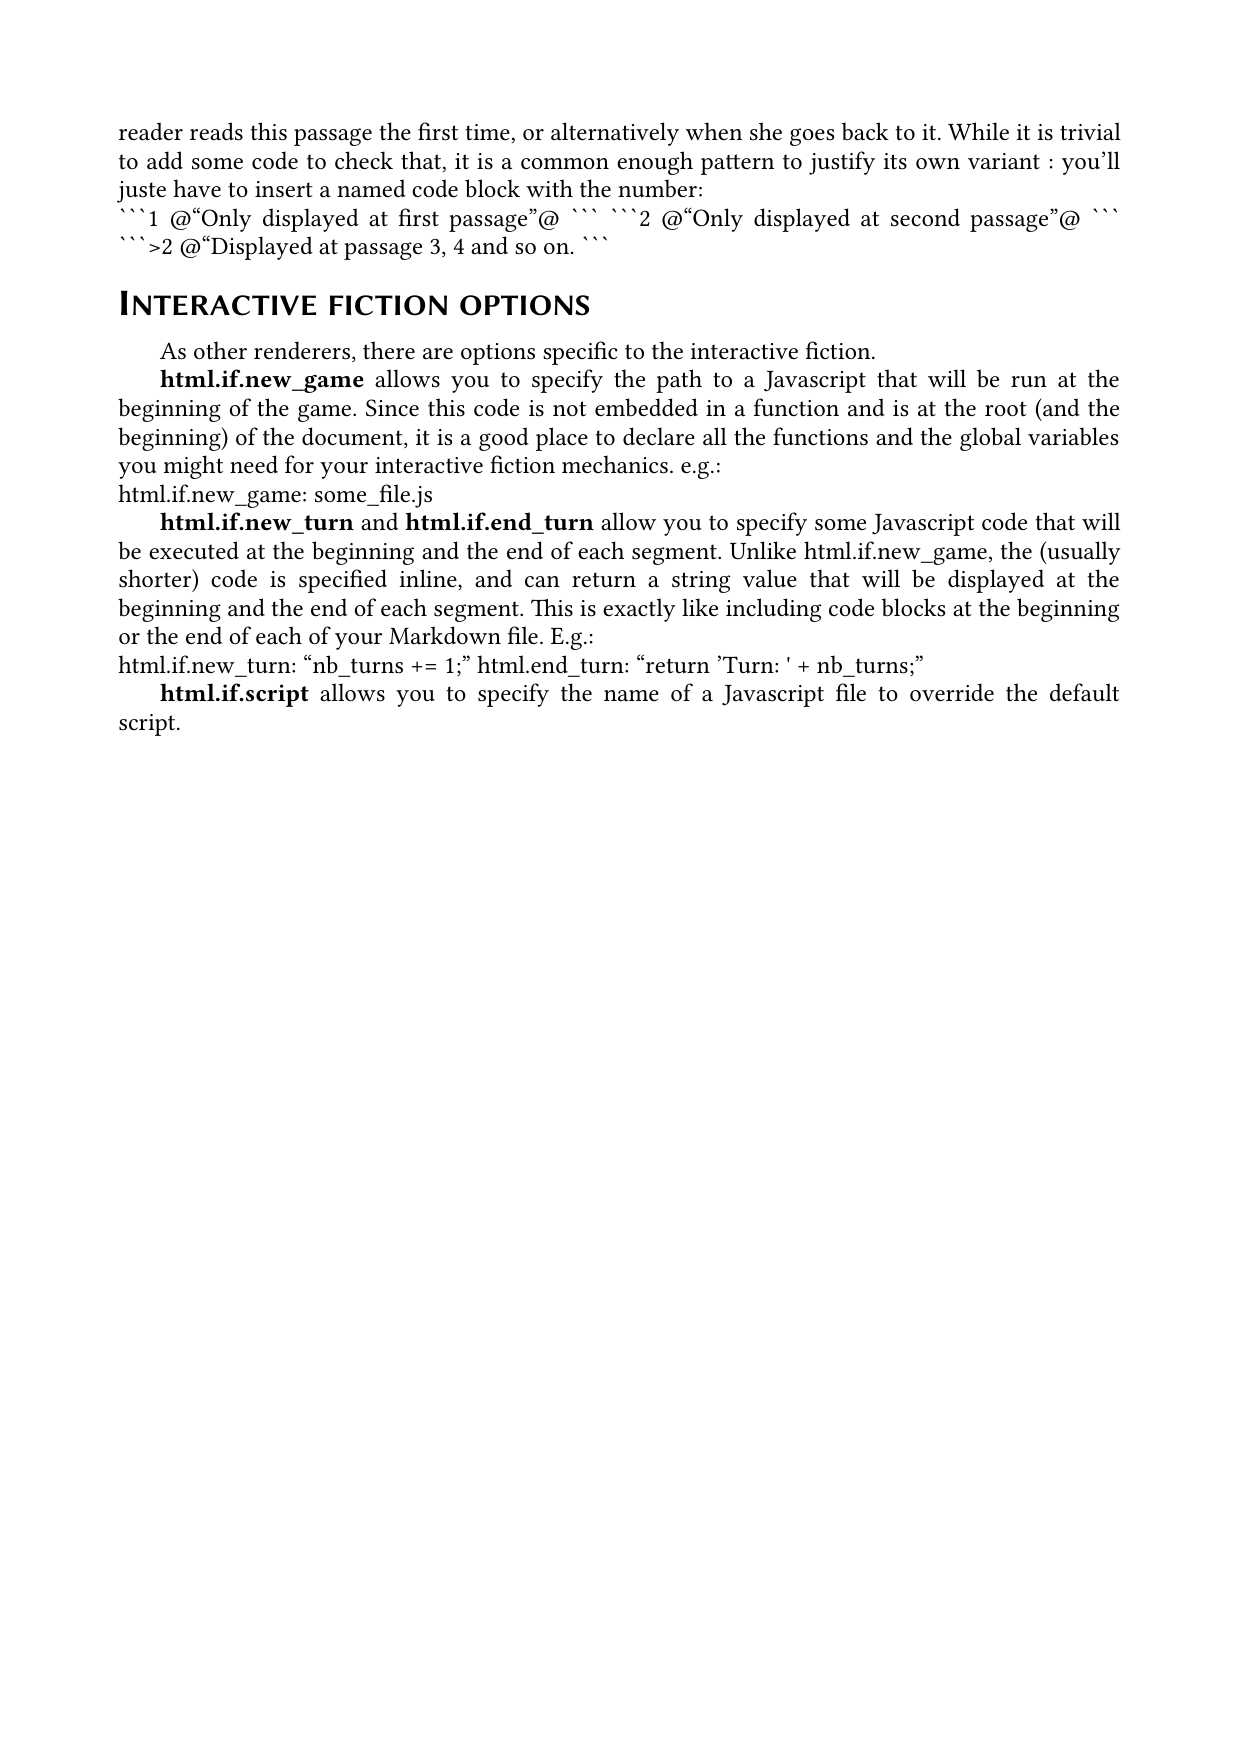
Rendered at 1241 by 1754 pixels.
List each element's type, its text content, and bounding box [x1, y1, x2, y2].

text html.if.new_game: some_file.js [118, 479, 1122, 508]
text reader reads this passage the first time, or alternatively when she goes back to it. While it is trivial to add some code to check that, it is a common enough pattern to justify its own variant : you’ll juste have to insert a named code block with the number: [118, 118, 1122, 204]
text ```1 @“Only displayed at first passage”@ ``` ```2 @“Only displayed at second passage”@ ``` ```>2 @“Displayed at passage 3, 4 and so on. ``` [118, 204, 1122, 261]
text html.if.new_turn and html.if.end_turn allow you to specify some Javascript code that will be executed at the beginning and the end of each segment. Unlike html.if.new_game, the (usually shorter) code is specified inline, and can return a string value that will be displayed at the beginning and the end of each segment. This is exactly like including code blocks at the beginning or the end of each of your Markdown file. E.g.: [118, 508, 1122, 651]
text As other renderers, there are options specific to the interactive fiction. [118, 337, 1122, 365]
text html.if.new_turn: “nb_turns += 1;” html.end_turn: “return ’Turn: ' + nb_turns;” [118, 651, 1122, 679]
subtitle Interactive fiction options [118, 282, 1122, 324]
text html.if.new_game allows you to specify the path to a Javascript that will be run at the beginning of the game. Since this code is not embedded in a function and is at the root (and the beginning) of the document, it is a good place to declare all the functions and the global variables you might need for your interactive fiction mechanics. e.g.: [118, 365, 1122, 479]
text html.if.script allows you to specify the name of a Javascript file to override the default script. [118, 679, 1122, 736]
